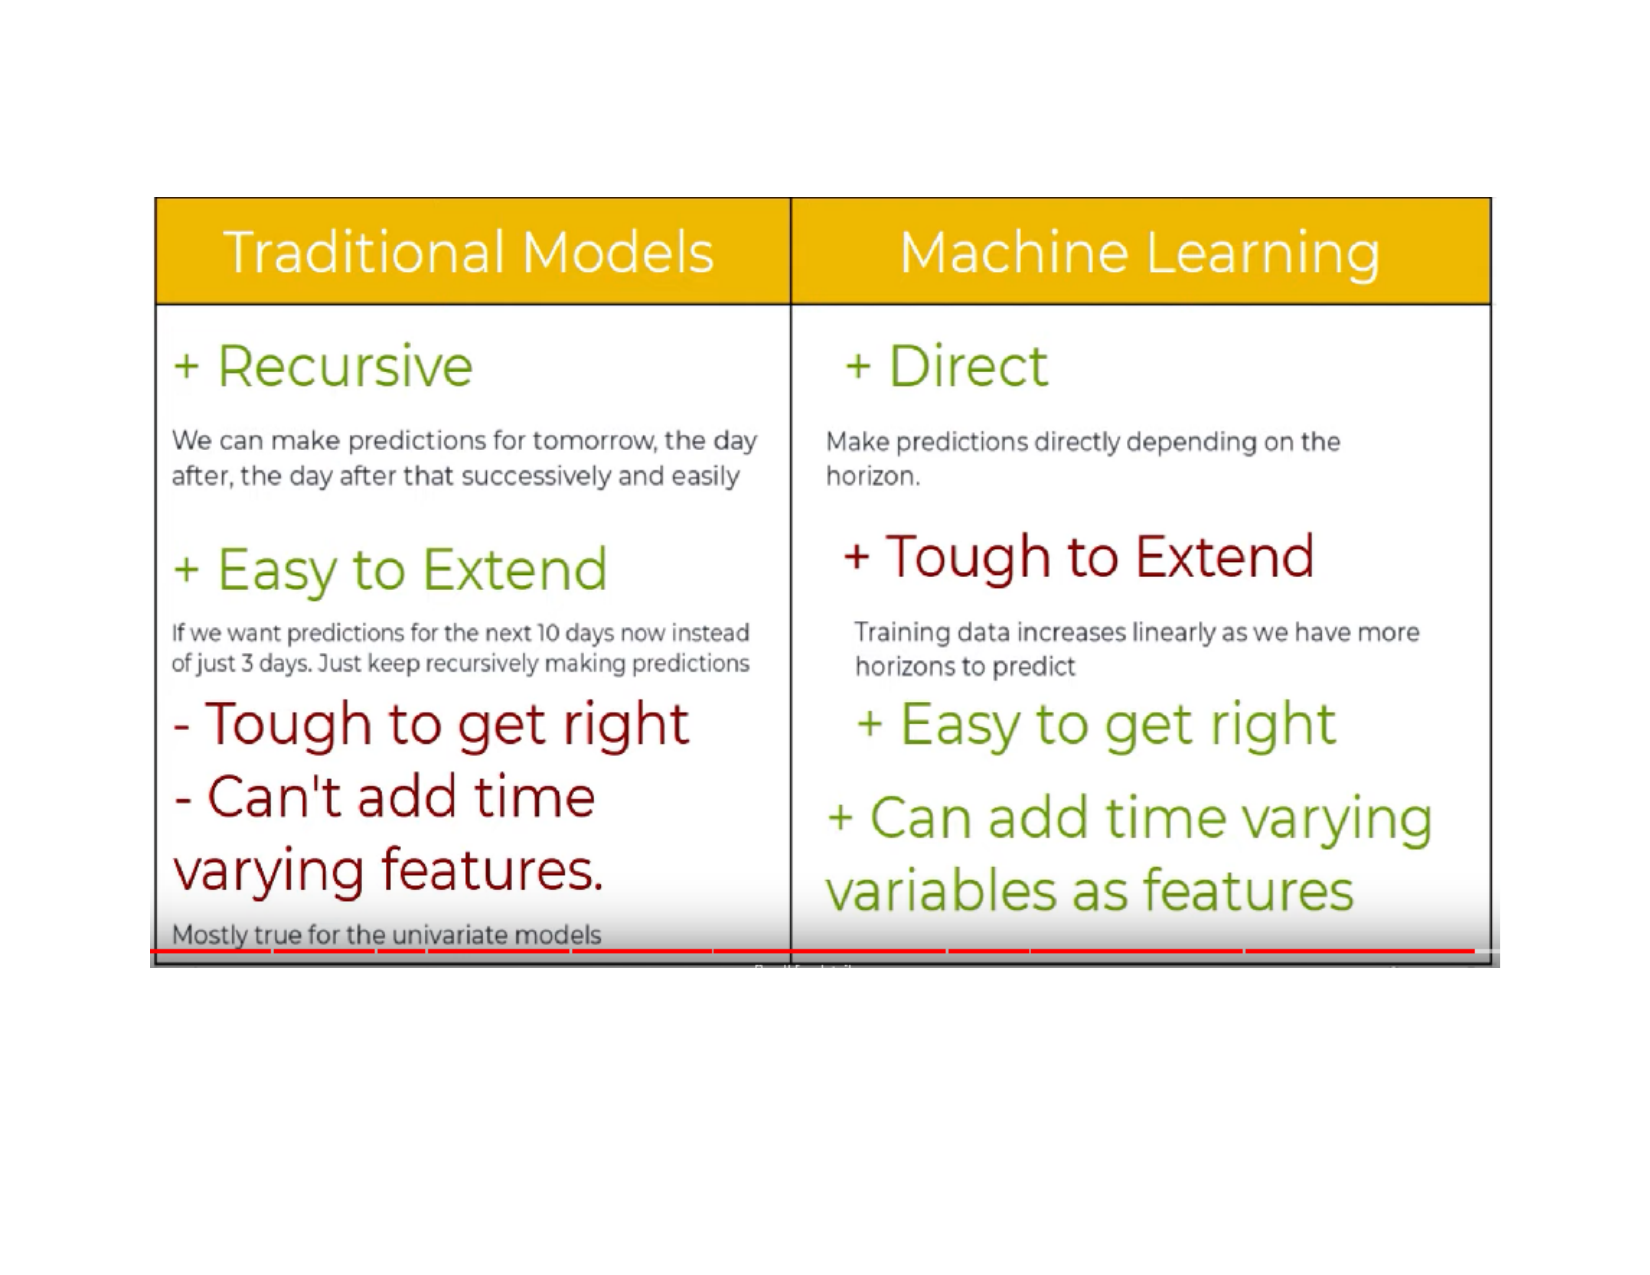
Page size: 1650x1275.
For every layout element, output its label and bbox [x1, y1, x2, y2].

picture [150, 197, 1500, 968]
